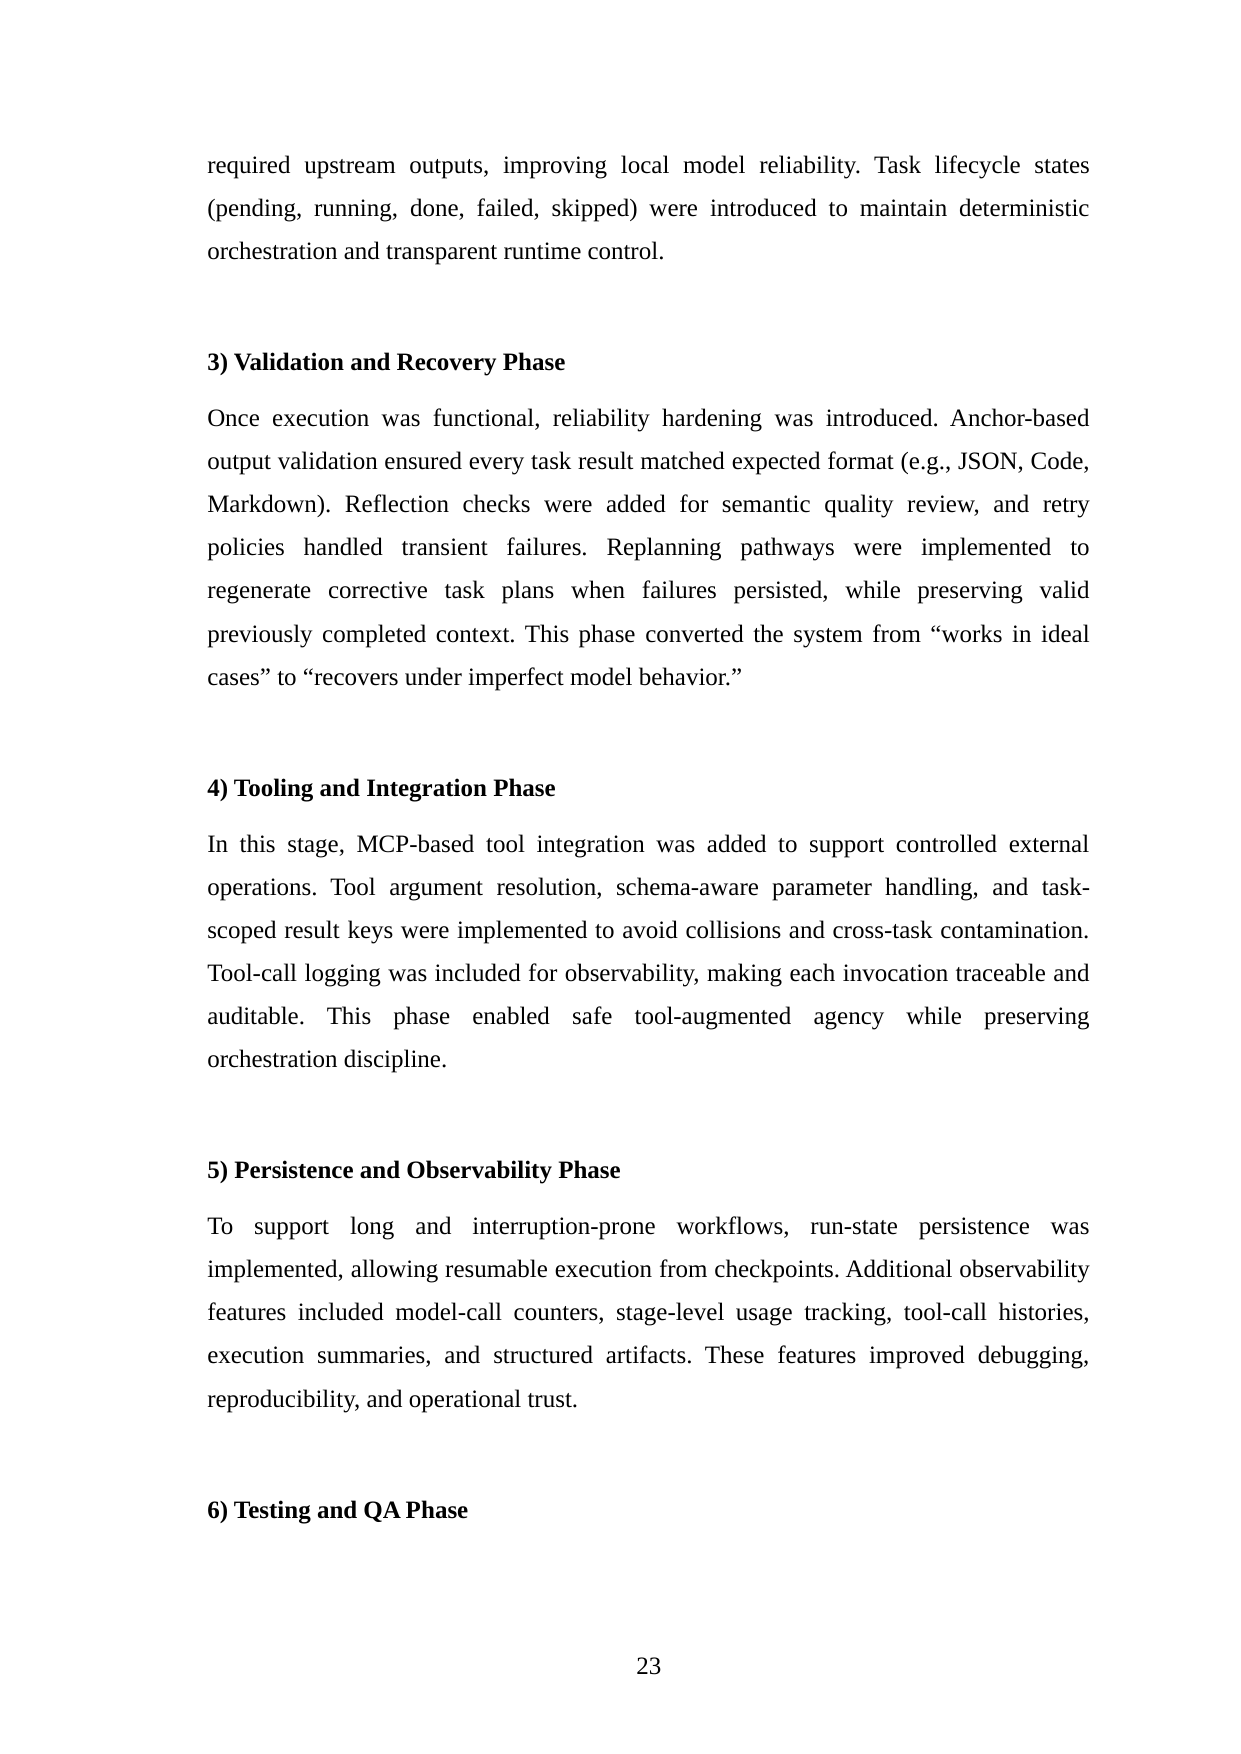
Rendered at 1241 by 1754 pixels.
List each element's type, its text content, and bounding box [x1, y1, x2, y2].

text In this stage, MCP-based tool integration was added to support controlled external operations. Tool argument resolution, schema-aware parameter handling, and task-scoped result keys were implemented to avoid collisions and cross-task contamination. Tool-call logging was included for observability, making each invocation traceable and auditable. This phase enabled safe tool-augmented agency while preserving orchestration discipline. [207, 829, 1091, 1073]
text 6) Testing and QA Phase [207, 1495, 1091, 1524]
text 3) Validation and Recovery Phase [207, 347, 1091, 376]
text required upstream outputs, improving local model reliability. Task lifecycle states (pending, running, done, failed, skipped) were introduced to maintain deterministic orchestration and transparent runtime control. [207, 150, 1091, 265]
text 4) Tooling and Integration Phase [207, 773, 1091, 802]
text Once execution was functional, reliability hardening was introduced. Anchor-based output validation ensured every task result matched expected format (e.g., JSON, Code, Markdown). Reflection checks were added for semantic quality review, and retry policies handled transient failures. Replanning pathways were implemented to regenerate corrective task plans when failures persisted, while preserving valid previously completed context. This phase converted the system from “works in ideal cases” to “recovers under imperfect model behavior.” [207, 403, 1091, 691]
text To support long and interruption-prone workflows, run-state persistence was implemented, allowing resumable execution from checkpoints. Additional observability features included model-call counters, stage-level usage tracking, tool-call histories, execution summaries, and structured artifacts. These features improved debugging, reproducibility, and operational trust. [207, 1211, 1091, 1412]
text 5) Persistence and Observability Phase [207, 1156, 1091, 1184]
